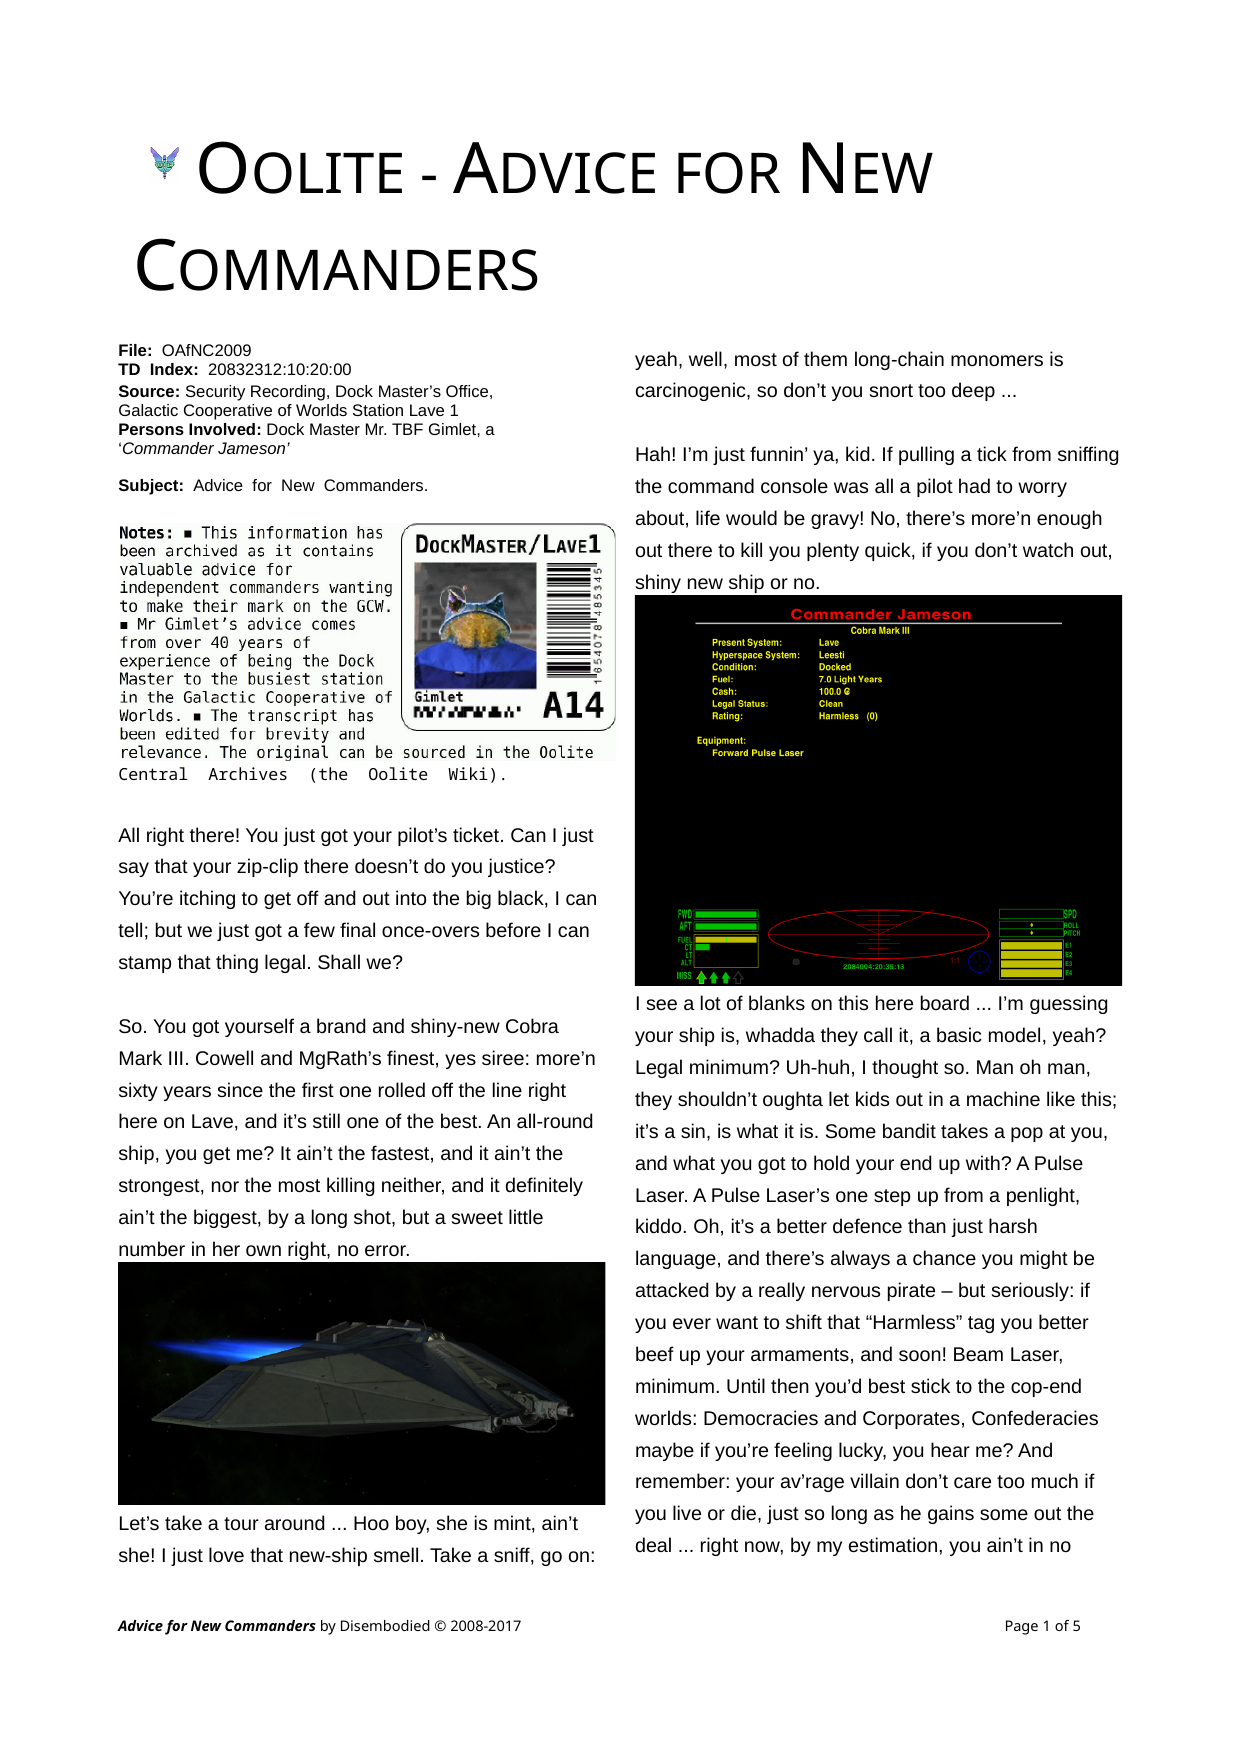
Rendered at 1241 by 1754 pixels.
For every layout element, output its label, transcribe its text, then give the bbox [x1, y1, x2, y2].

text ‘Commander Jameson’ [118, 439, 545, 458]
text So. You got yourself a brand and shiny-new Cobra Mark III. Cowell and MgRath’s finest, yes siree: more’n sixty years since the first one rolled off the line right here on Lave, and it’s still one of the best. An all-round ship, you get me? It ain’t the fastest, and it ain’t the strongest, nor the most killing neither, and it definitely ain’t the biggest, by a long shot, but a sweet little number in her own right, no error. [118, 1008, 605, 1262]
picture [118, 1262, 606, 1505]
text I see a lot of blanks on this here board ... I’m guessing your ship is, whadda they call it, a basic model, yeah? Legal minimum? Uh-huh, I thought so. Man oh man, they shouldn’t oughta let kids out in a machine like this; it’s a sin, is what it is. Some bandit takes a pop at you, and what you got to hold your end up with? A Pulse Laser. A Pulse Laser’s one step up from a penlight, kiddo. Oh, it’s a better defence than just harsh language, and there’s always a chance you might be attacked by a really nervous pirate – but seriously: if you ever want to shift that “Harmless” tag you better beef up your armaments, and soon! Beam Laser, minimum. Until then you’d best stick to the cop-end worlds: Democracies and Corporates, Confederacies maybe if you’re feeling lucky, you hear me? And remember: your av’rage villain don’t care too much if you live or die, just so long as he gains some out the deal ... right now, by my estimation, you ain’t in no [635, 986, 1122, 1559]
text TD Index: 20832312:10:20:00 [118, 360, 605, 379]
text Let’s take a tour around ... Hoo boy, she is mint, ain’t she! I just love that new-ship smell. Take a sniff, go on: [118, 1505, 605, 1568]
text File: OAfNC2009 [118, 341, 605, 360]
text Source: Security Recording, Dock Master’s Office, Galactic Cooperative of Worlds Station Lave 1 [118, 381, 545, 420]
text Subject: Advice for New Commanders. [118, 476, 605, 495]
picture [634, 595, 1123, 986]
picture [119, 523, 616, 761]
text yeah, well, most of them long-chain monomers is carcinogenic, so don’t you snort too deep ... [635, 341, 1122, 404]
text All right there! You just got your pilot’s ticket. Can I just say that your zip-clip there doesn’t do you justice? You’re itching to get off and out into the big black, I can tell; but we just got a few final once-overs before I can stamp that thing legal. Shall we? [118, 817, 605, 976]
text Hah! I’m just funnin’ ya, kid. If pulling a tick from sniffing the command console was all a pilot had to worry about, life would be gravy! No, there’s more’n enough out there to kill you plenty quick, if you don’t watch out, shiny new ship or no. [635, 436, 1122, 595]
text Central Archives (the Oolite Wiki). [118, 762, 605, 785]
text Persons Involved: Dock Master Mr. TBF Gimlet, a [118, 420, 545, 439]
picture [149, 140, 179, 185]
